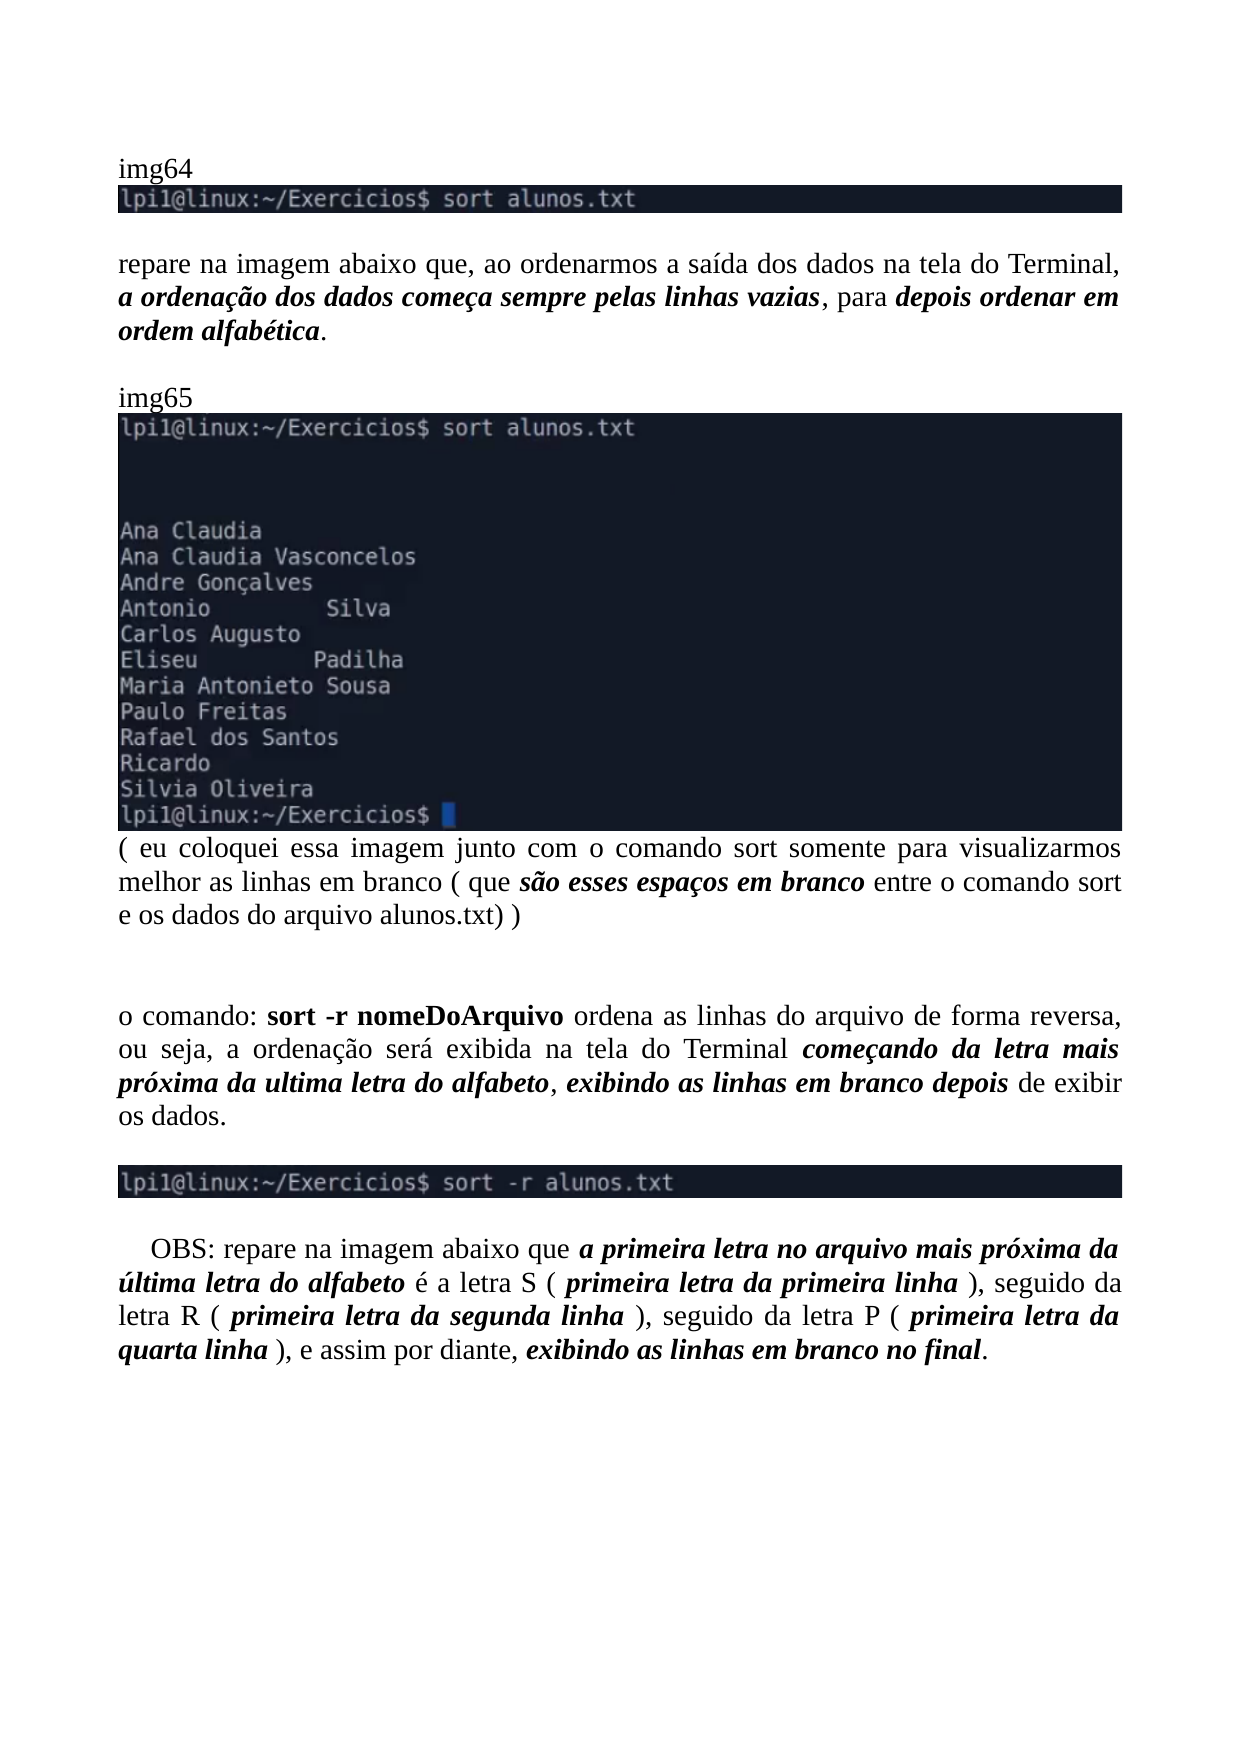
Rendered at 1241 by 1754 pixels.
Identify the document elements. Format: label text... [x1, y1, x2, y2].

text img64 [118, 152, 1122, 185]
picture [118, 413, 1123, 831]
text OBS: repare na imagem abaixo que a primeira letra no arquivo mais próxima da última letra do alfabeto é a letra S ( primeira letra da primeira linha ), seguido da letra R ( primeira letra da segunda linha ), seguido da letra P ( primeira letra da quarta linha ), e assim por diante, exibindo as linhas em branco no final. [118, 1231, 1122, 1366]
picture [118, 185, 1123, 213]
text img65 [118, 380, 1122, 413]
picture [118, 1165, 1123, 1198]
text o comando: sort -r nomeDoArquivo ordena as linhas do arquivo de forma reversa, ou seja, a ordenação será exibida na tela do Terminal começando da letra mais próxima da ultima letra do alfabeto, exibindo as linhas em branco depois de exibir os dados. [118, 998, 1122, 1132]
text ( eu coloquei essa imagem junto com o comando sort somente para visualizarmos melhor as linhas em branco ( que são esses espaços em branco entre o comando sort e os dados do arquivo alunos.txt) ) [118, 831, 1122, 931]
text repare na imagem abaixo que, ao ordenarmos a saída dos dados na tela do Terminal, a ordenação dos dados começa sempre pelas linhas vazias, para depois ordenar em ordem alfabética. [118, 246, 1122, 347]
